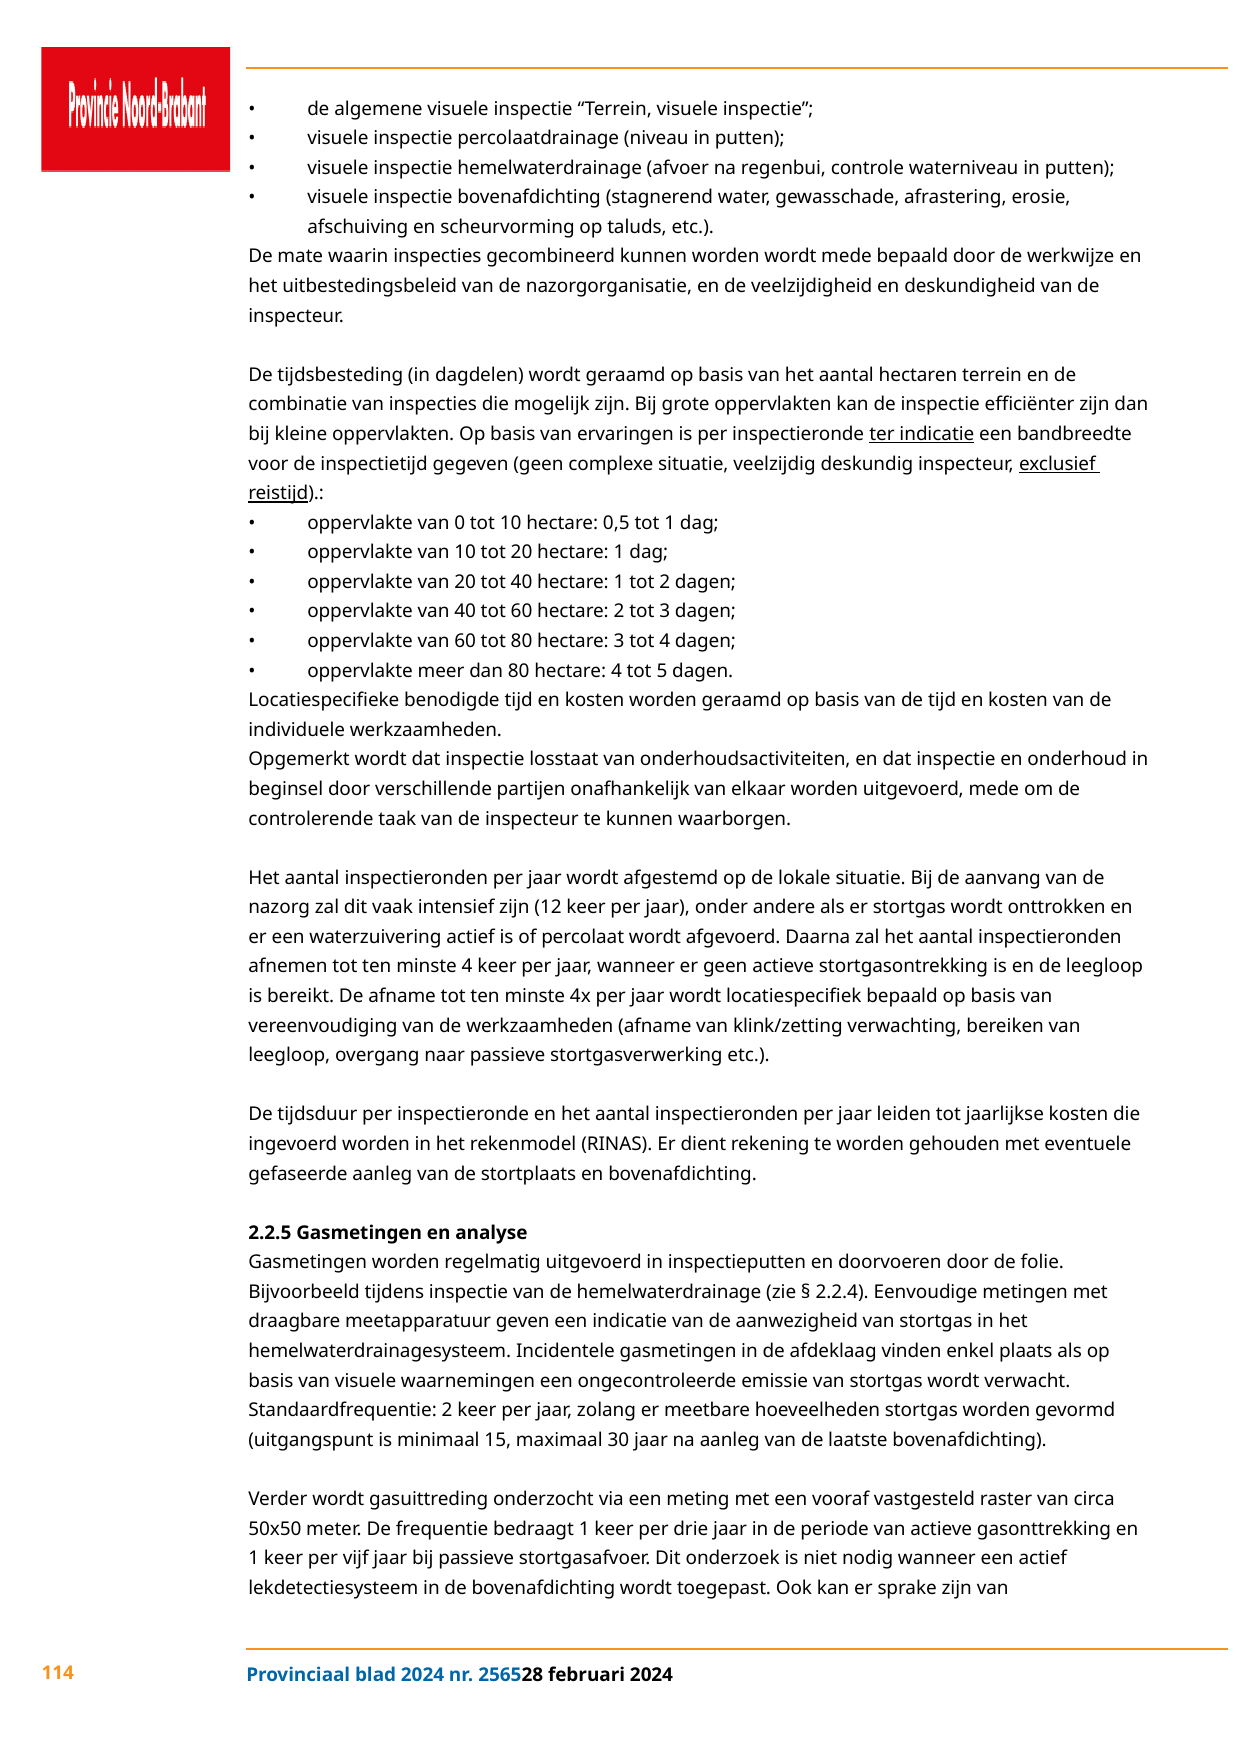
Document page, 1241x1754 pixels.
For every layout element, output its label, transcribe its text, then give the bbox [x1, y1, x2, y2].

list oppervlakte van 60 tot 80 hectare: 3 tot 4 dagen; [248, 627, 1152, 653]
text Het aantal inspectieronden per jaar wordt afgestemd op de lokale situatie. Bij de aanvang van de nazorg zal dit vaak intensief zijn (12 keer per jaar), onder andere als er stortgas wordt onttrokken en er een waterzuivering actief is of percolaat wordt afgevoerd. Daarna zal het aantal inspectieronden afnemen tot ten minste 4 keer per jaar, wanneer er geen actieve stortgasontrekking is en de leegloop is bereikt. De afname tot ten minste 4x per jaar wordt locatiespecifiek bepaald op basis van vereenvoudiging van de werkzaamheden (afname van klink/zetting verwachting, bereiken van leegloop, overgang naar passieve stortgasverwerking etc.). [248, 864, 1152, 1067]
text De mate waarin inspecties gecombineerd kunnen worden wordt mede bepaald door de werkwijze en het uitbestedingsbeleid van de nazorgorganisatie, en de veelzijdigheid en deskundigheid van de inspecteur. [248, 243, 1152, 328]
text 2.2.5 Gasmetingen en analyse [248, 1219, 1152, 1245]
list visuele inspectie percolaatdrainage (niveau in putten); [248, 124, 1152, 150]
list oppervlakte van 10 tot 20 hectare: 1 dag; [248, 538, 1152, 564]
text De tijdsduur per inspectieronde en het aantal inspectieronden per jaar leiden tot jaarlijkse kosten die ingevoerd worden in het rekenmodel (RINAS). Er dient rekening te worden gehouden met eventuele gefaseerde aanleg van de stortplaats en bovenafdichting. [248, 1101, 1152, 1186]
picture [41, 47, 231, 172]
text Gasmetingen worden regelmatig uitgevoerd in inspectieputten en doorvoeren door de folie. Bijvoorbeeld tijdens inspectie van de hemelwaterdrainage (zie § 2.2.4). Eenvoudige metingen met draagbare meetapparatuur geven een indicatie van de aanwezigheid van stortgas in het hemelwaterdrainagesysteem. Incidentele gasmetingen in de afdeklaag vinden enkel plaats als op basis van visuele waarnemingen een ongecontroleerde emissie van stortgas wordt verwacht. [248, 1248, 1152, 1393]
text Opgemerkt wordt dat inspectie losstaat van onderhoudsactiviteiten, en dat inspectie en onderhoud in beginsel door verschillende partijen onafhankelijk van elkaar worden uitgevoerd, mede om de controlerende taak van de inspecteur te kunnen waarborgen. [248, 746, 1152, 831]
list oppervlakte meer dan 80 hectare: 4 tot 5 dagen. [248, 657, 1152, 683]
text Verder wordt gasuittreding onderzocht via een meting met een vooraf vastgesteld raster van circa 50x50 meter. De frequentie bedraagt 1 keer per drie jaar in de periode van actieve gasonttrekking en 1 keer per vijf jaar bij passieve stortgasafvoer. Dit onderzoek is niet nodig wanneer een actief lekdetectiesysteem in de bovenafdichting wordt toegepast. Ook kan er sprake zijn van [248, 1485, 1152, 1600]
text Locatiespecifieke benodigde tijd en kosten worden geraamd op basis van de tijd en kosten van de individuele werkzaamheden. [248, 686, 1152, 742]
list visuele inspectie hemelwaterdrainage (afvoer na regenbui, controle waterniveau in putten); [248, 154, 1152, 180]
list de algemene visuele inspectie “Terrein, visuele inspectie”; [248, 95, 1152, 121]
text De tijdsbesteding (in dagdelen) wordt geraamd op basis van het aantal hectaren terrein en de combinatie van inspecties die mogelijk zijn. Bij grote oppervlakten kan de inspectie efficiënter zijn dan bij kleine oppervlakten. Op basis van ervaringen is per inspectieronde ter indicatie een bandbreedte voor de inspectietijd gegeven (geen complexe situatie, veelzijdig deskundig inspecteur, exclusief reistijd).: [248, 361, 1152, 505]
list visuele inspectie bovenafdichting (stagnerend water, gewasschade, afrastering, erosie, afschuiving en scheurvorming op taluds, etc.). [248, 183, 1152, 239]
list oppervlakte van 0 tot 10 hectare: 0,5 tot 1 dag; [248, 509, 1152, 535]
list oppervlakte van 40 tot 60 hectare: 2 tot 3 dagen; [248, 598, 1152, 623]
list oppervlakte van 20 tot 40 hectare: 1 tot 2 dagen; [248, 568, 1152, 594]
text Standaardfrequentie: 2 keer per jaar, zolang er meetbare hoeveelheden stortgas worden gevormd (uitgangspunt is minimaal 15, maximaal 30 jaar na aanleg van de laatste bovenafdichting). [248, 1396, 1152, 1452]
